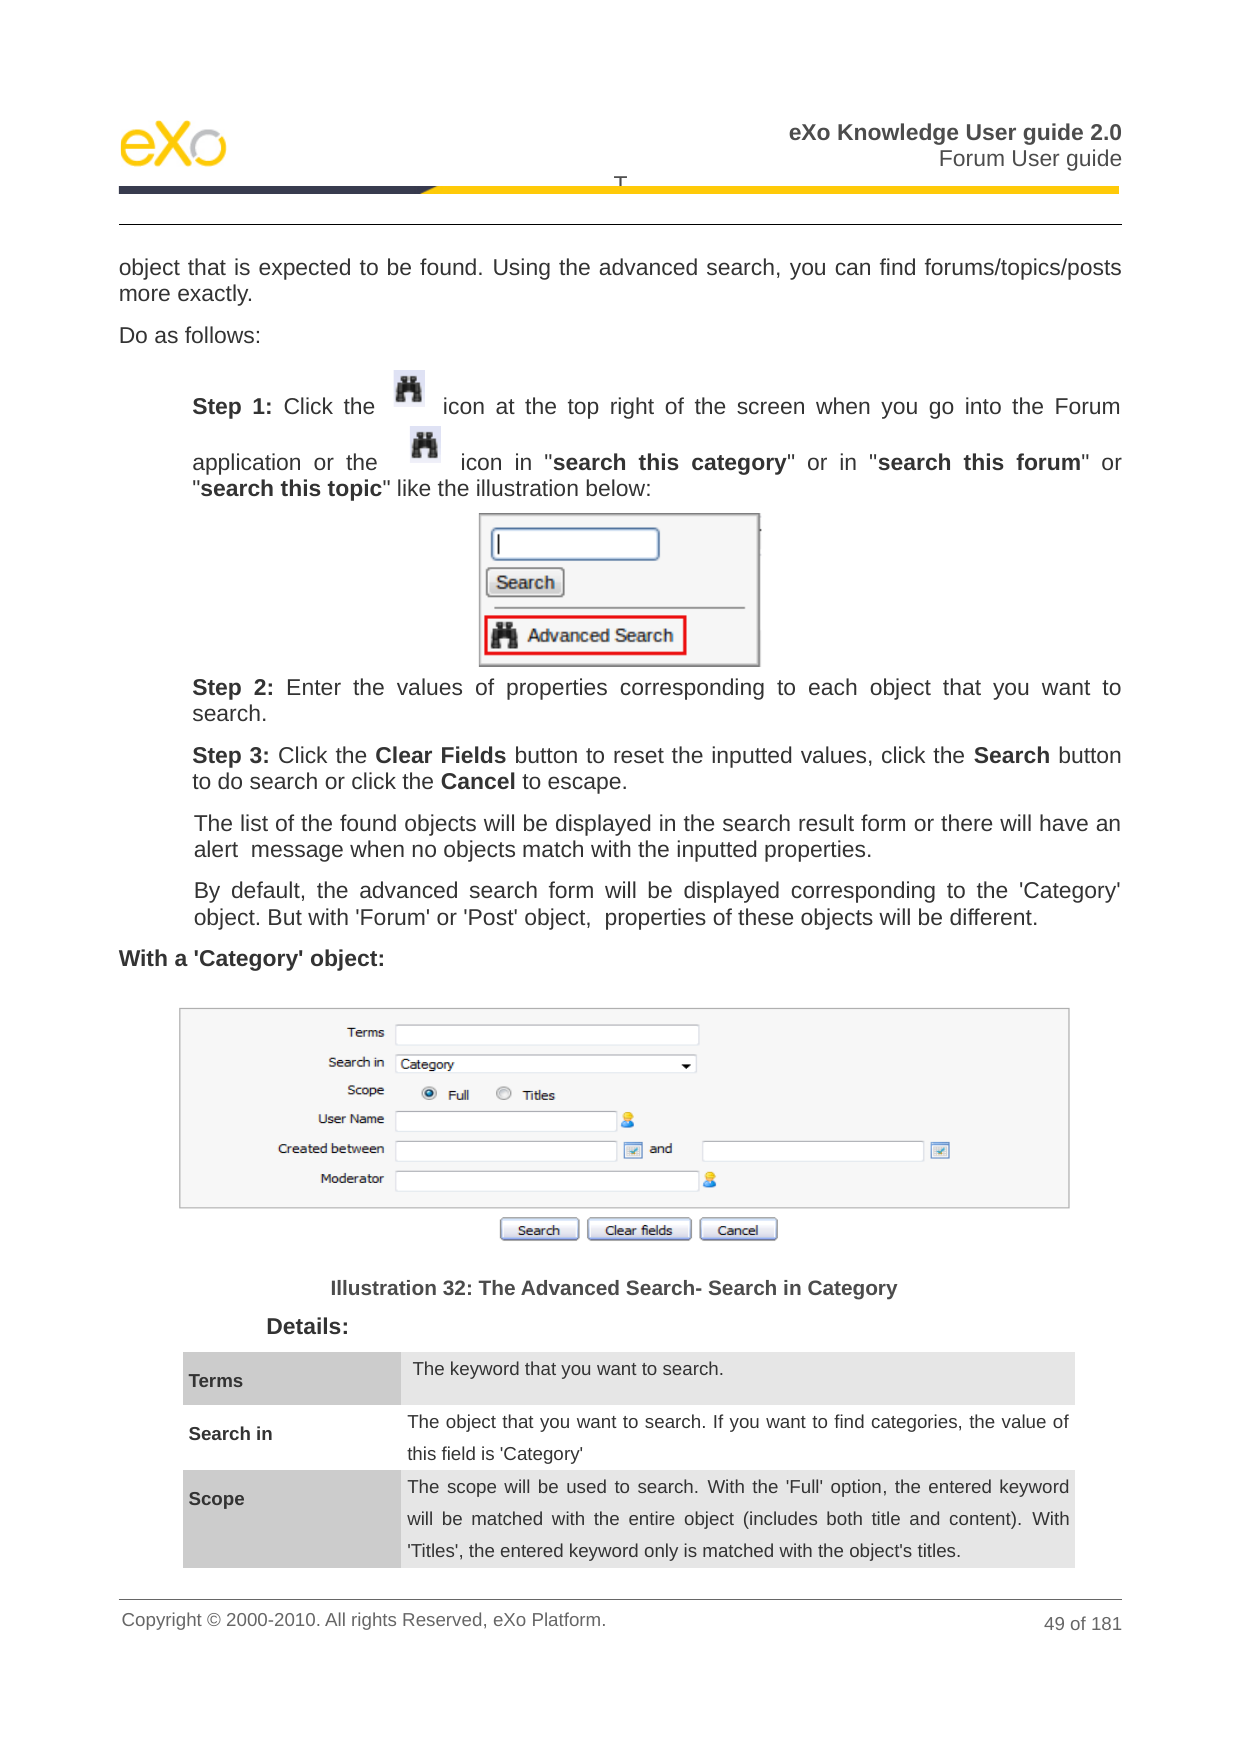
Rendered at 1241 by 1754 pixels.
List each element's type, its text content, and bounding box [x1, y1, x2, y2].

list By default, the advanced search form will be displayed corresponding to the 'Category' object. But with 'Forum' or 'Post' object, properties of these objects will be different. [156, 877, 1122, 930]
picture [118, 186, 1119, 194]
text With a 'Category' object: [118, 945, 1122, 971]
picture [393, 370, 425, 407]
table_header Terms [183, 1352, 401, 1405]
list Step 3: Click the Clear Fields button to reset the inputted values, click the Search button to do search or click the Cancel to escape. [154, 742, 1122, 794]
picture [178, 998, 1071, 1245]
text Details: [143, 979, 1122, 1339]
table_cell Search in [183, 1405, 401, 1470]
table_cell The scope will be used to search. With the 'Full' option, the entered keyword will be matched with the entire object (includes both title and content). With 'Titles', the entered keyword only is matched with the object's titles. [401, 1470, 1075, 1568]
list Step 2: Enter the values of properties corresponding to each object that you want to search. [154, 667, 1122, 727]
table_header The keyword that you want to search. [401, 1352, 1075, 1405]
picture [120, 120, 227, 167]
list The list of the found objects will be displayed in the search result form or there will have an alert message when no objects match with the inputted properties. [156, 809, 1122, 862]
table_cell The object that you want to search. If you want to find categories, the value of this field is 'Category' [401, 1405, 1075, 1470]
picture [478, 513, 762, 667]
text Do as follows: [118, 322, 1122, 348]
text object that is expected to be found. Using the advanced search, you can find forums/topics/posts more exactly. [118, 254, 1122, 307]
text Illustration 32: The Advanced Search- Search in Category [143, 1245, 1086, 1299]
picture [409, 426, 441, 463]
list Step 1: Click the icon at the top right of the screen when you go into the Forum application or the icon in "search this category" or in "search this forum" or "search this topic" like the illustration below: [154, 363, 1122, 501]
table_cell Scope [183, 1470, 401, 1568]
